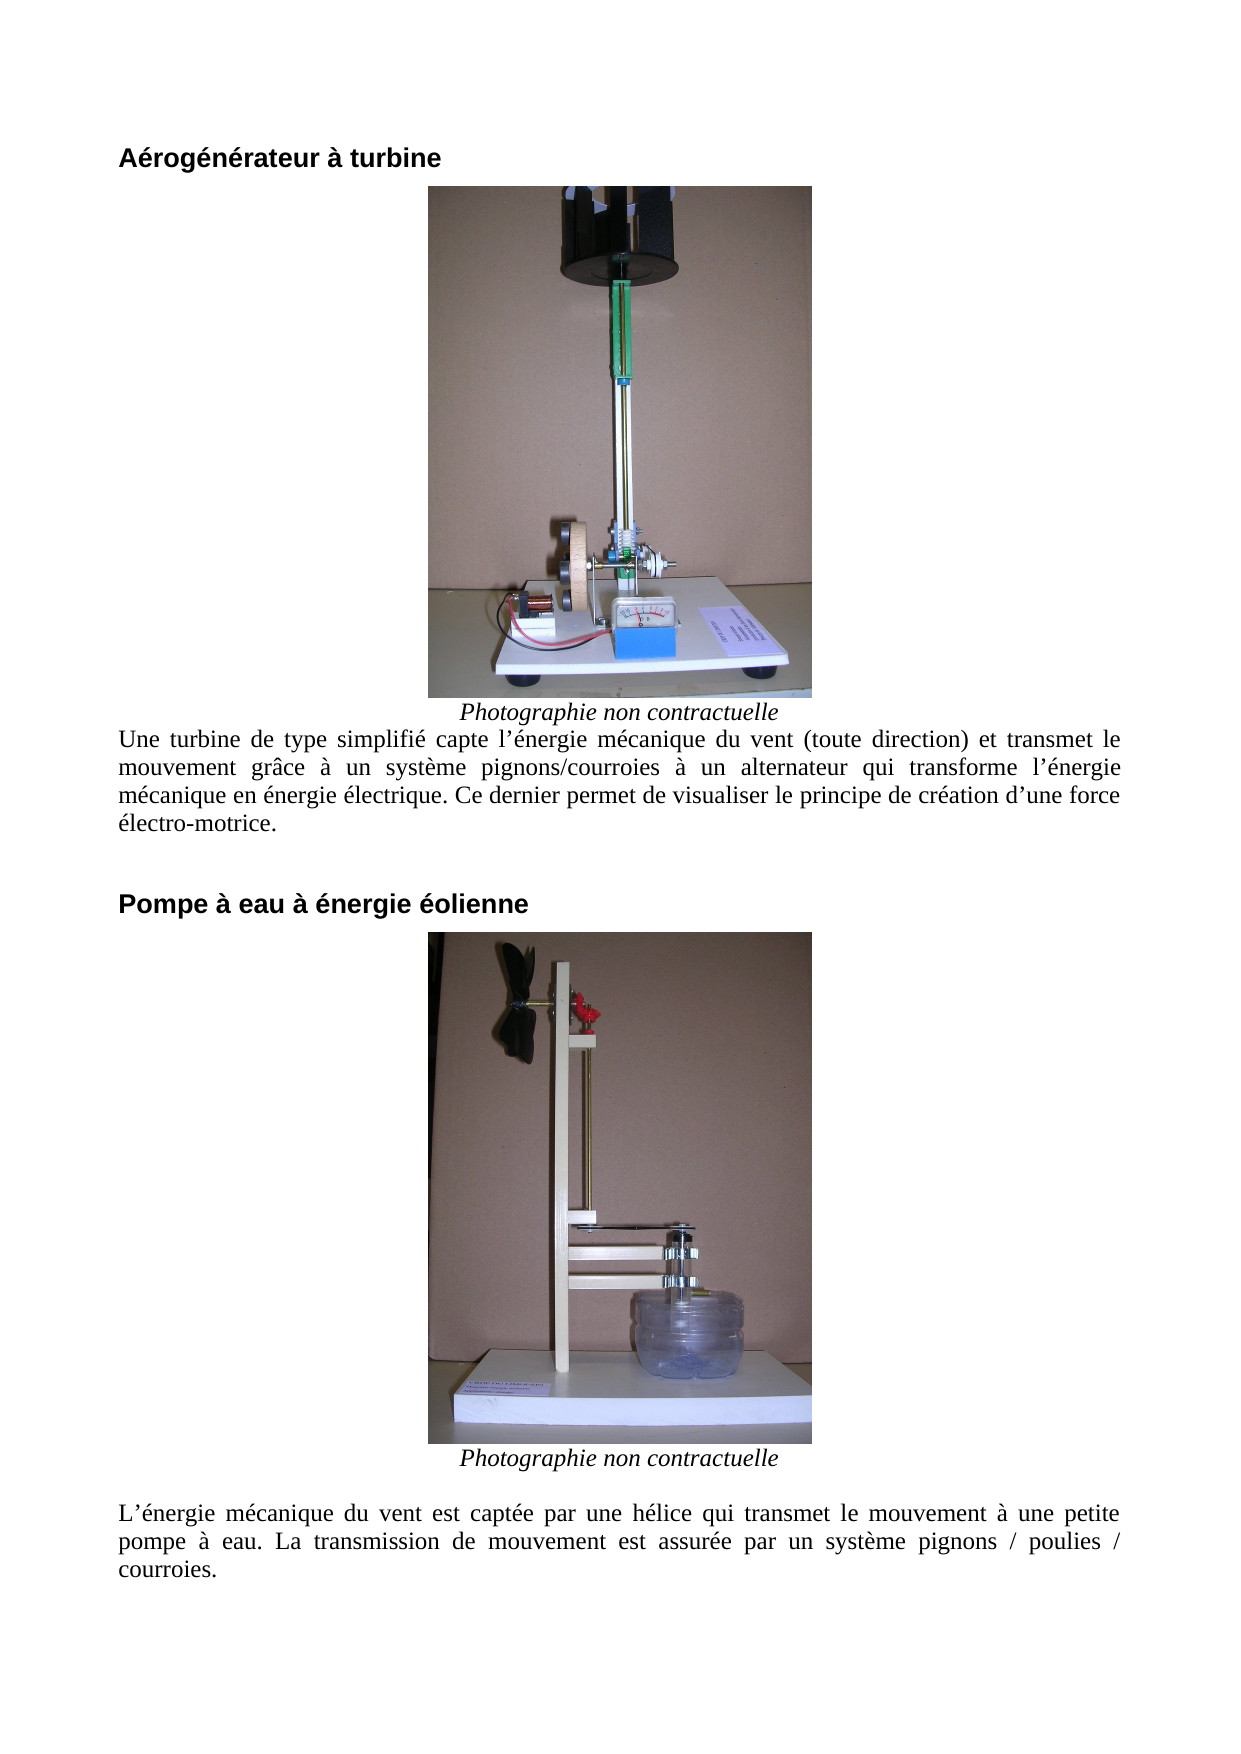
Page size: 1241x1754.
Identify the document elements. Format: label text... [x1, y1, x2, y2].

text L’énergie mécanique du vent est captée par une hélice qui transmet le mouvement à une petite pompe à eau. La transmission de mouvement est assurée par un système pignons / poulies / courroies. [118, 1499, 1122, 1582]
text Une turbine de type simplifié capte l’énergie mécanique du vent (toute direction) et transmet le mouvement grâce à un système pignons/courroies à un alternateur qui transforme l’énergie mécanique en énergie électrique. Ce dernier permet de visualiser le principe de création d’une force électro-motrice. [118, 726, 1122, 836]
text Photographie non contractuelle [118, 698, 1122, 726]
subtitle Pompe à eau à énergie éolienne [118, 889, 1122, 919]
picture [428, 932, 812, 1444]
picture [428, 186, 812, 698]
text Photographie non contractuelle [118, 1444, 1122, 1472]
subtitle Aérogénérateur à turbine [118, 143, 1122, 173]
